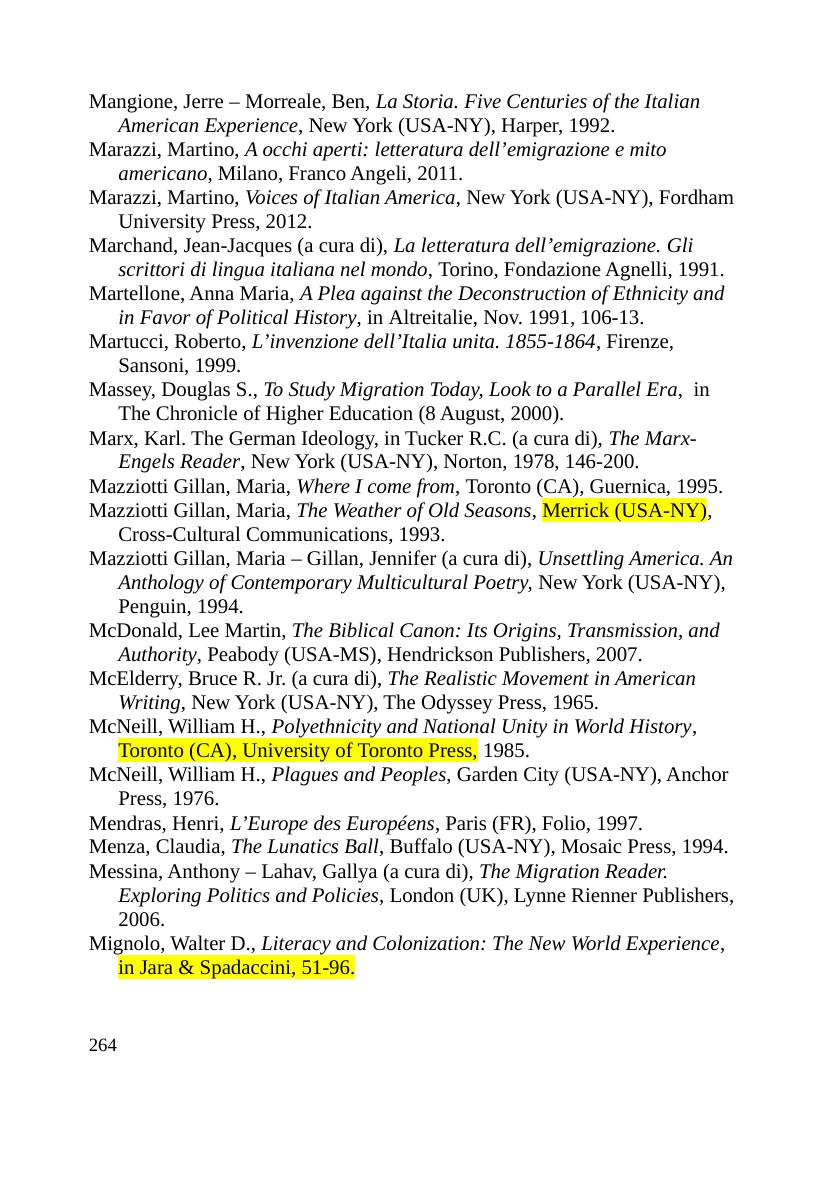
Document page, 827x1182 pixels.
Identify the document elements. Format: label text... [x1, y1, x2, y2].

text Martellone, Anna Maria, A Plea against the Deconstruction of Ethnicity and in Favor of Political History, in Altreitalie, Nov. 1991, 106-13. [88, 281, 738, 329]
text McElderry, Bruce R. Jr. (a cura di), The Realistic Movement in American Writing, New York (USA-NY), The Odyssey Press, 1965. [88, 666, 738, 714]
text McNeill, William H., Plagues and Peoples, Garden City (USA-NY), Anchor Press, 1976. [88, 762, 738, 810]
text Mazziotti Gillan, Maria, The Weather of Old Seasons, Merrick (USA-NY), Cross-Cultural Communications, 1993. [88, 498, 738, 546]
text Mangione, Jerre – Morreale, Ben, La Storia. Five Centuries of the Italian American Experience, New York (USA-NY), Harper, 1992. [88, 88, 738, 137]
text Menza, Claudia, The Lunatics Ball, Buffalo (USA-NY), Mosaic Press, 1994. [88, 834, 738, 858]
text McDonald, Lee Martin, The Biblical Canon: Its Origins, Transmission, and Authority, Peabody (USA-MS), Hendrickson Publishers, 2007. [88, 618, 738, 666]
text Marazzi, Martino, Voices of Italian America, New York (USA-NY), Fordham University Press, 2012. [88, 185, 738, 233]
text Mazziotti Gillan, Maria, Where I come from, Toronto (CA), Guernica, 1995. [88, 473, 738, 498]
text Massey, Douglas S., To Study Migration Today, Look to a Parallel Era, in The Chronicle of Higher Education (8 August, 2000). [88, 377, 738, 425]
text Messina, Anthony – Lahav, Gallya (a cura di), The Migration Reader. Exploring Politics and Policies, London (UK), Lynne Rienner Publishers, 2006. [88, 858, 738, 931]
text Mendras, Henri, L’Europe des Européens, Paris (FR), Folio, 1997. [88, 810, 738, 834]
text Martucci, Roberto, L’invenzione dell’Italia unita. 1855-1864, Firenze, Sansoni, 1999. [88, 329, 738, 377]
text McNeill, William H., Polyethnicity and National Unity in World History, Toronto (CA), University of Toronto Press, 1985. [88, 714, 738, 762]
text Marazzi, Martino, A occhi aperti: letteratura dell’emigrazione e mito americano, Milano, Franco Angeli, 2011. [88, 137, 738, 185]
text Mignolo, Walter D., Literacy and Colonization: The New World Experience, in Jara & Spadaccini, 51-96. [88, 931, 738, 979]
text Marchand, Jean-Jacques (a cura di), La letteratura dell’emigrazione. Gli scrittori di lingua italiana nel mondo, Torino, Fondazione Agnelli, 1991. [88, 233, 738, 281]
text Mazziotti Gillan, Maria – Gillan, Jennifer (a cura di), Unsettling America. An Anthology of Contemporary Multicultural Poetry, New York (USA-NY), Penguin, 1994. [88, 546, 738, 618]
text Marx, Karl. The German Ideology, in Tucker R.C. (a cura di), The Marx-Engels Reader, New York (USA-NY), Norton, 1978, 146-200. [88, 425, 738, 473]
